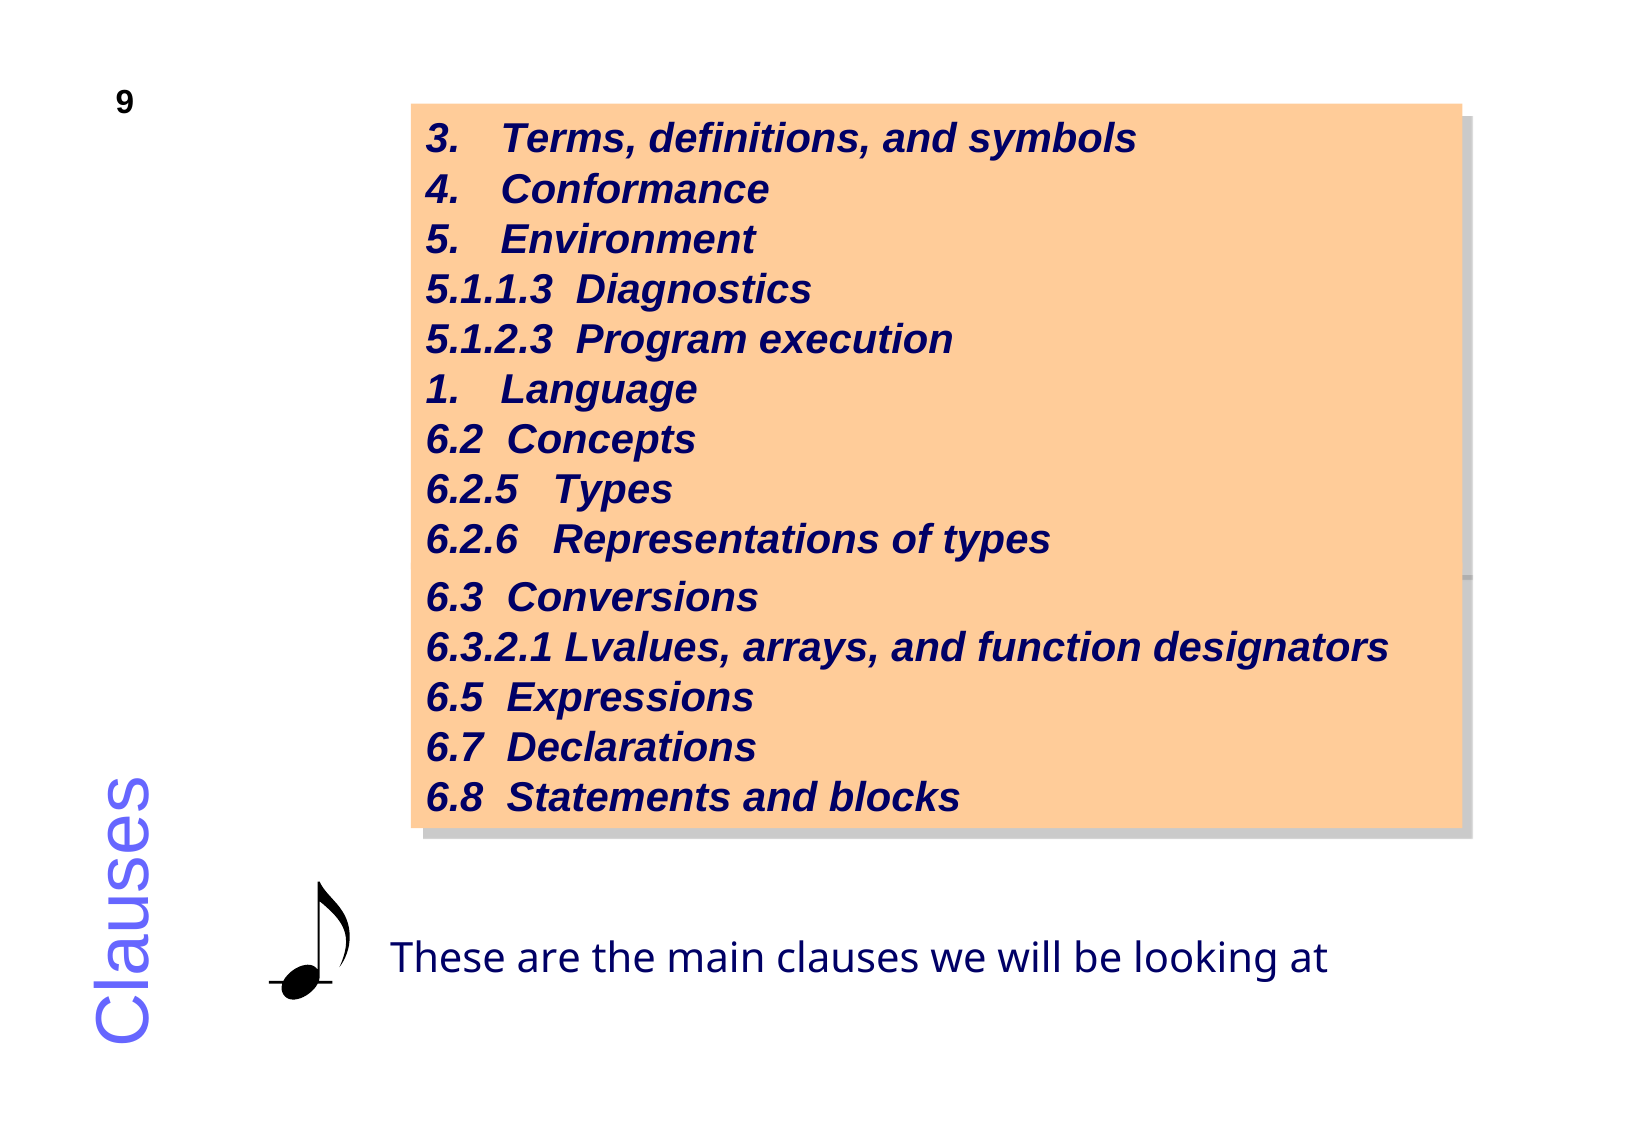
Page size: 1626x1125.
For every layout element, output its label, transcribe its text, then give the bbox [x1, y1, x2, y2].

text_box 3. Terms, definitions, and symbols 4. Conformance 5. Environment 5.1.1.3 Diagnostics 5.1.2.3 Program execution Language 6.2 Concepts 6.2.5 Types 6.2.6 Representations of types [410, 103, 1463, 562]
title Clauses [50, 187, 188, 1063]
text_box [268, 881, 350, 1000]
text_box 6.3 Conversions 6.3.2.1 Lvalues, arrays, and function designators 6.5 Expressions 6.7 Declarations 6.8 Statements and blocks [410, 562, 1463, 829]
list [147, 3, 1486, 1004]
text_box These are the main clauses we will be looking at [375, 923, 1486, 989]
